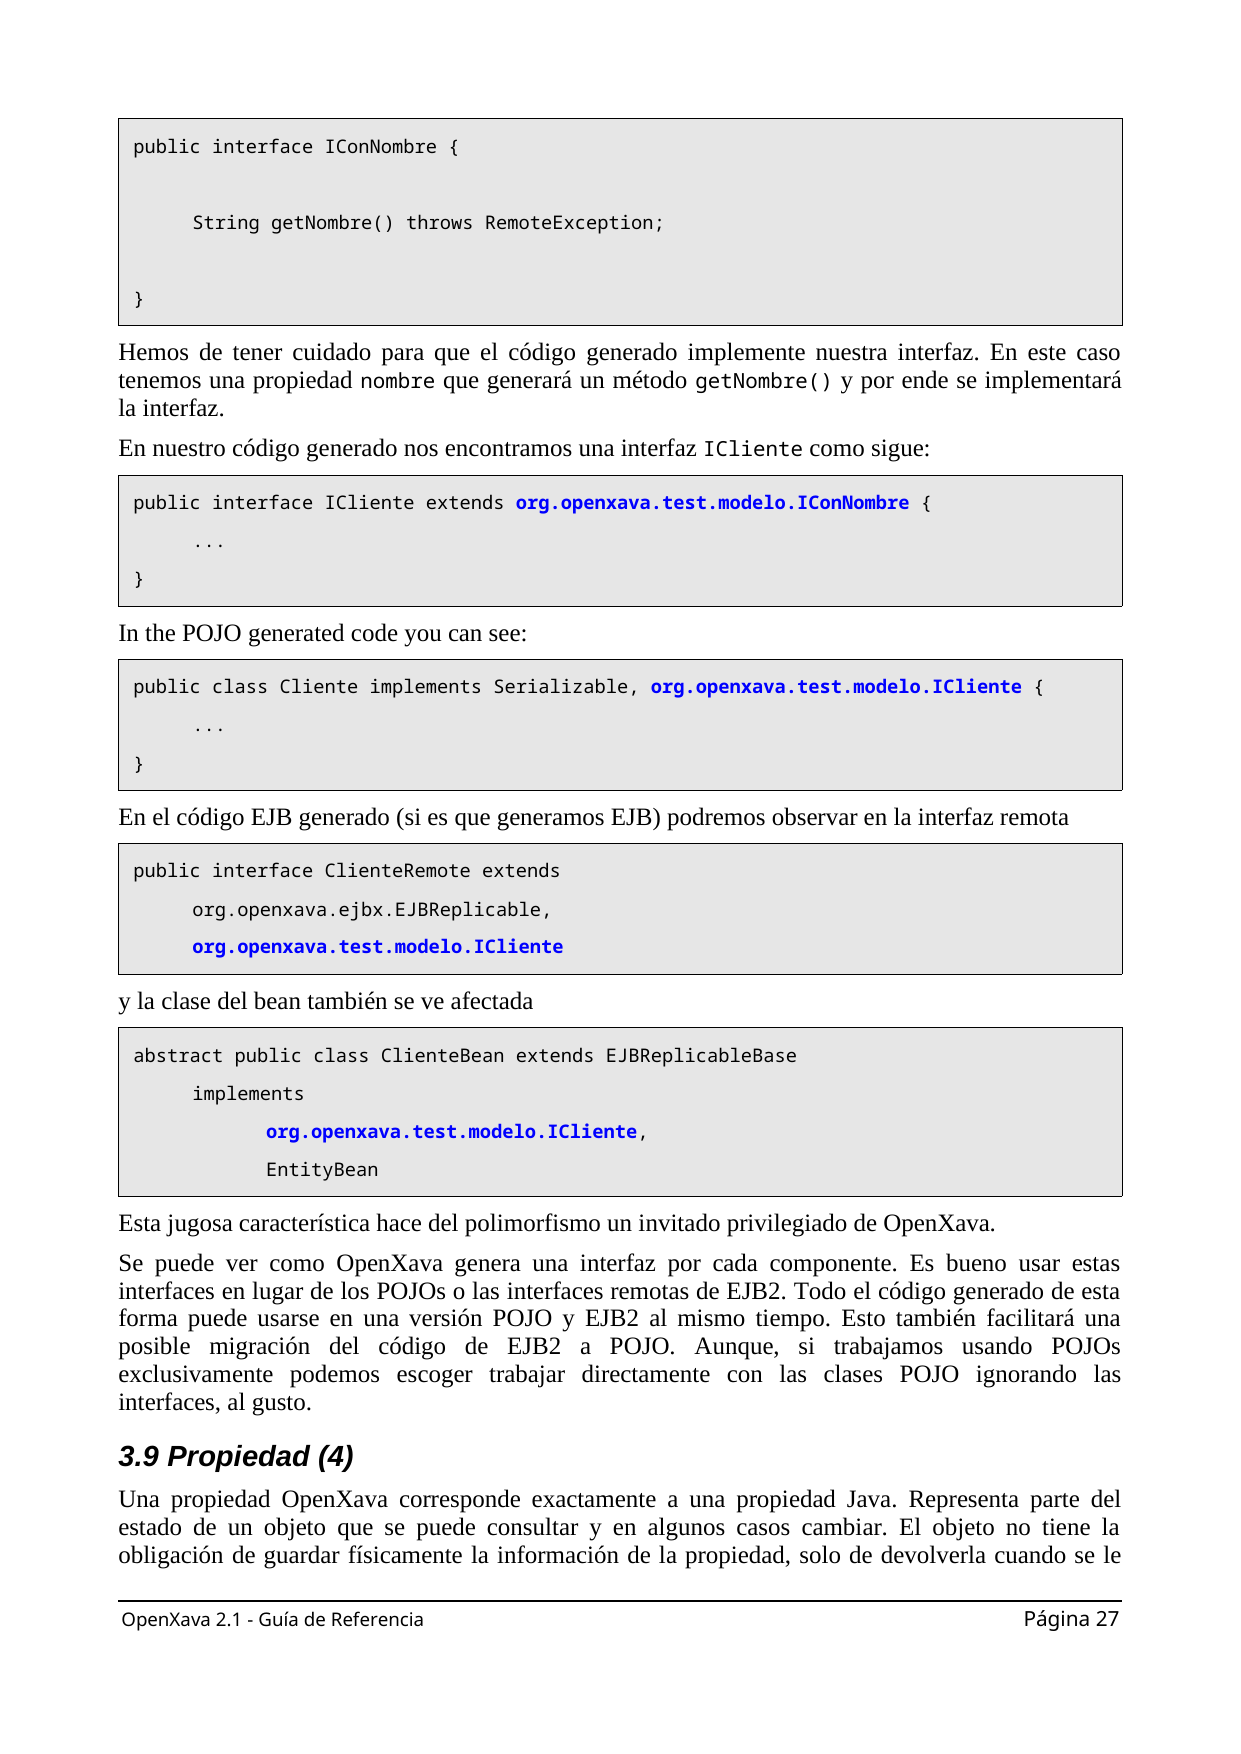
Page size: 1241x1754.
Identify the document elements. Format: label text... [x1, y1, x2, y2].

text public interface ICliente extends org.openxava.test.modelo.IConNombre { [119, 476, 1122, 513]
text Esta jugosa característica hace del polimorfismo un invitado privilegiado de OpenXava. [118, 1209, 1122, 1237]
text Una propiedad OpenXava corresponde exactamente a una propiedad Java. Representa parte del estado de un objeto que se puede consultar y en algunos casos cambiar. El objeto no tiene la obligación de guardar físicamente la información de la propiedad, solo de devolverla cuando se le [118, 1486, 1122, 1569]
text org.openxava.test.modelo.ICliente, [119, 1103, 1122, 1141]
text En el código EJB generado (si es que generamos EJB) podremos observar en la interfaz remota [118, 803, 1122, 831]
text } [119, 551, 1122, 606]
subtitle Propiedad (4) [118, 1440, 1122, 1473]
text Hemos de tener cuidado para que el código generado implemente nuestra interfaz. En este caso tenemos una propiedad nombre que generará un método getNombre() y por ende se implementará la interfaz. [118, 338, 1122, 422]
text EntityBean [119, 1141, 1122, 1196]
text In the POJO generated code you can see: [118, 619, 1122, 646]
text org.openxava.ejbx.EJBReplicable, [119, 881, 1122, 919]
text org.openxava.test.modelo.ICliente [119, 919, 1122, 974]
text ... [119, 513, 1122, 551]
text y la clase del bean también se ve afectada [118, 987, 1122, 1014]
text ... [119, 697, 1122, 735]
text public class Cliente implements Serializable, org.openxava.test.modelo.ICliente { [119, 660, 1122, 697]
text } [119, 270, 1122, 325]
text abstract public class ClienteBean extends EJBReplicableBase [119, 1028, 1122, 1065]
text En nuestro código generado nos encontramos una interfaz ICliente como sigue: [118, 434, 1122, 462]
text String getNombre() throws RemoteException; [119, 194, 1122, 232]
text public interface ClienteRemote extends [119, 844, 1122, 881]
text public interface IConNombre { [119, 119, 1122, 156]
text Se puede ver como OpenXava genera una interfaz por cada componente. Es bueno usar estas interfaces en lugar de los POJOs o las interfaces remotas de EJB2. Todo el código generado de esta forma puede usarse en una versión POJO y EJB2 al mismo tiempo. Esto también facilitará una posible migración del código de EJB2 a POJO. Aunque, si trabajamos usando POJOs exclusivamente podemos escoger trabajar directamente con las clases POJO ignorando las interfaces, al gusto. [118, 1249, 1122, 1415]
text } [119, 735, 1122, 790]
text implements [119, 1065, 1122, 1103]
